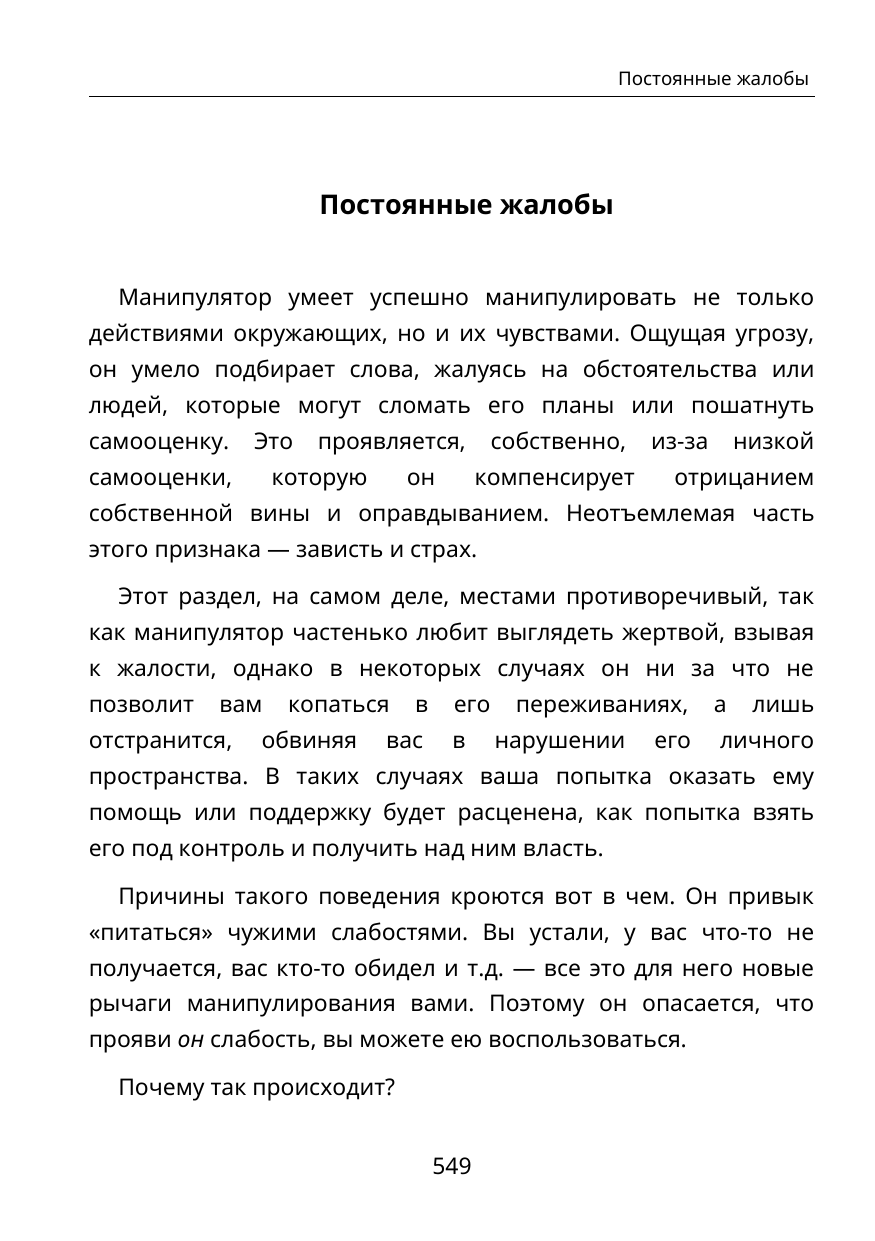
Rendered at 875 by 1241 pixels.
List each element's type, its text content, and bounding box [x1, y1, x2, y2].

text Манипулятор умеет успешно манипулировать не только действиями окружающих, но и их чувствами. Ощущая угрозу, он умело подбирает слова, жалуясь на обстоятельства или людей, которые могут сломать его планы или пошатнуть самооценку. Это проявляется, собственно, из-за низкой самооценки, которую он компенсирует отрицанием собственной вины и оправдыванием. Неотъемлемая часть этого признака — зависть и страх. [88, 281, 815, 564]
subtitle Постоянные жалобы [88, 185, 815, 222]
text Причины такого поведения кроются вот в чем. Он привык «питаться» чужими слабостями. Вы устали, у вас что-то не получается, вас кто-то обидел и т.д. — все это для него новые рычаги манипулирования вами. Поэтому он опасается, что прояви он слабость, вы можете ею воспользоваться. [88, 879, 815, 1054]
text Этот раздел, на самом деле, местами противоречивый, так как манипулятор частенько любит выглядеть жертвой, взывая к жалости, однако в некоторых случаях он ни за что не позволит вам копаться в его переживаниях, а лишь отстранится, обвиняя вас в нарушении его личного пространства. В таких случаях ваша попытка оказать ему помощь или поддержку будет расценена, как попытка взять его под контроль и получить над ним власть. [88, 580, 815, 863]
text Почему так происходит? [88, 1071, 815, 1102]
